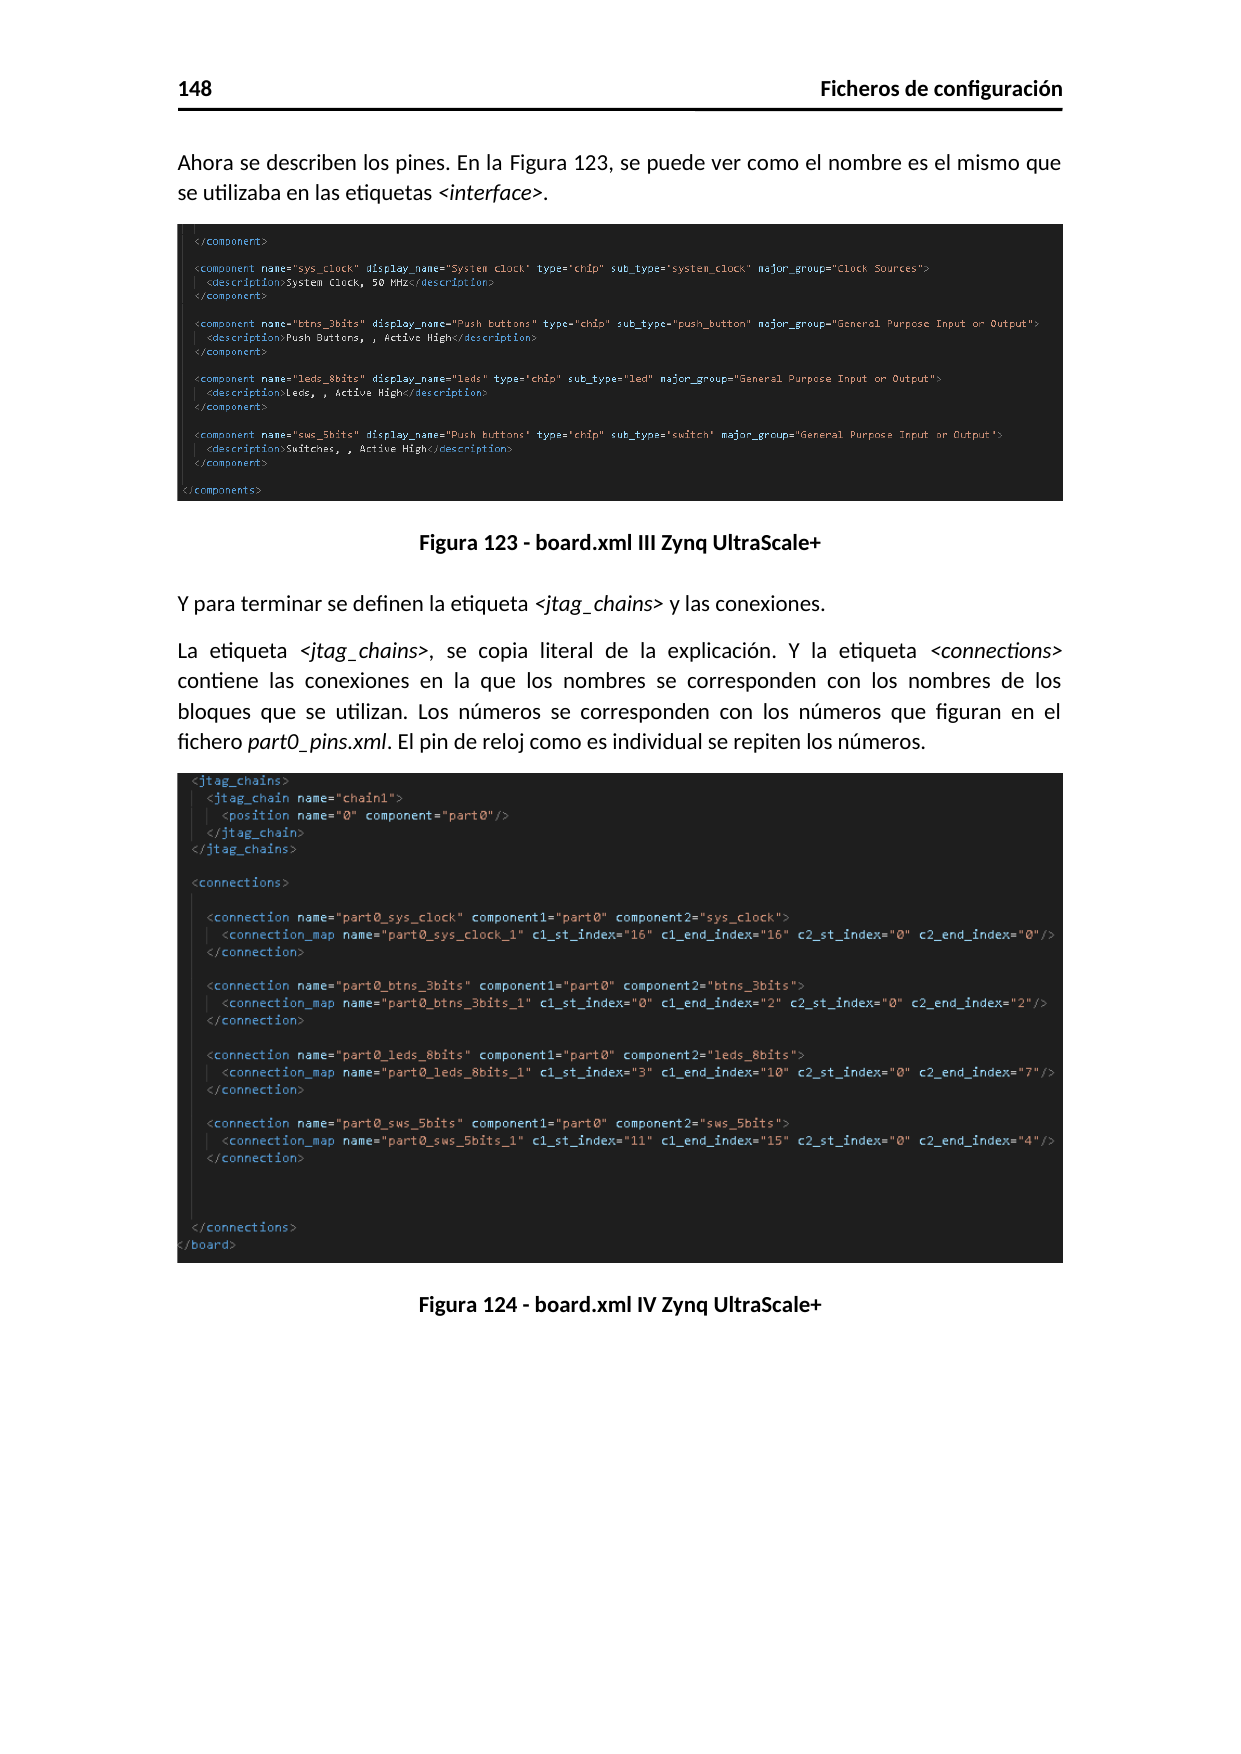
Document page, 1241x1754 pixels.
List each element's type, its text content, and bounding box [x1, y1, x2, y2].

picture [177, 224, 1063, 501]
text Ahora se describen los pines. En la Figura 123, se puede ver como el nombre es el mismo que se utilizaba en las etiquetas <interface>. [177, 148, 1063, 206]
text La etiqueta <jtag_chains>, se copia literal de la explicación. Y la etiqueta <connections> contiene las conexiones en la que los nombres se corresponden con los nombres de los bloques que se utilizan. Los números se corresponden con los números que figuran en el fichero part0_pins.xml. El pin de reloj como es individual se repiten los números. [177, 636, 1063, 755]
text Figura 123 - board.xml III Zynq UltraScale+ [177, 528, 1063, 556]
picture [177, 773, 1063, 1263]
text Figura 124 - board.xml IV Zynq UltraScale+ [177, 1290, 1063, 1318]
text Y para terminar se definen la etiqueta <jtag_chains> y las conexiones. [177, 589, 1063, 617]
